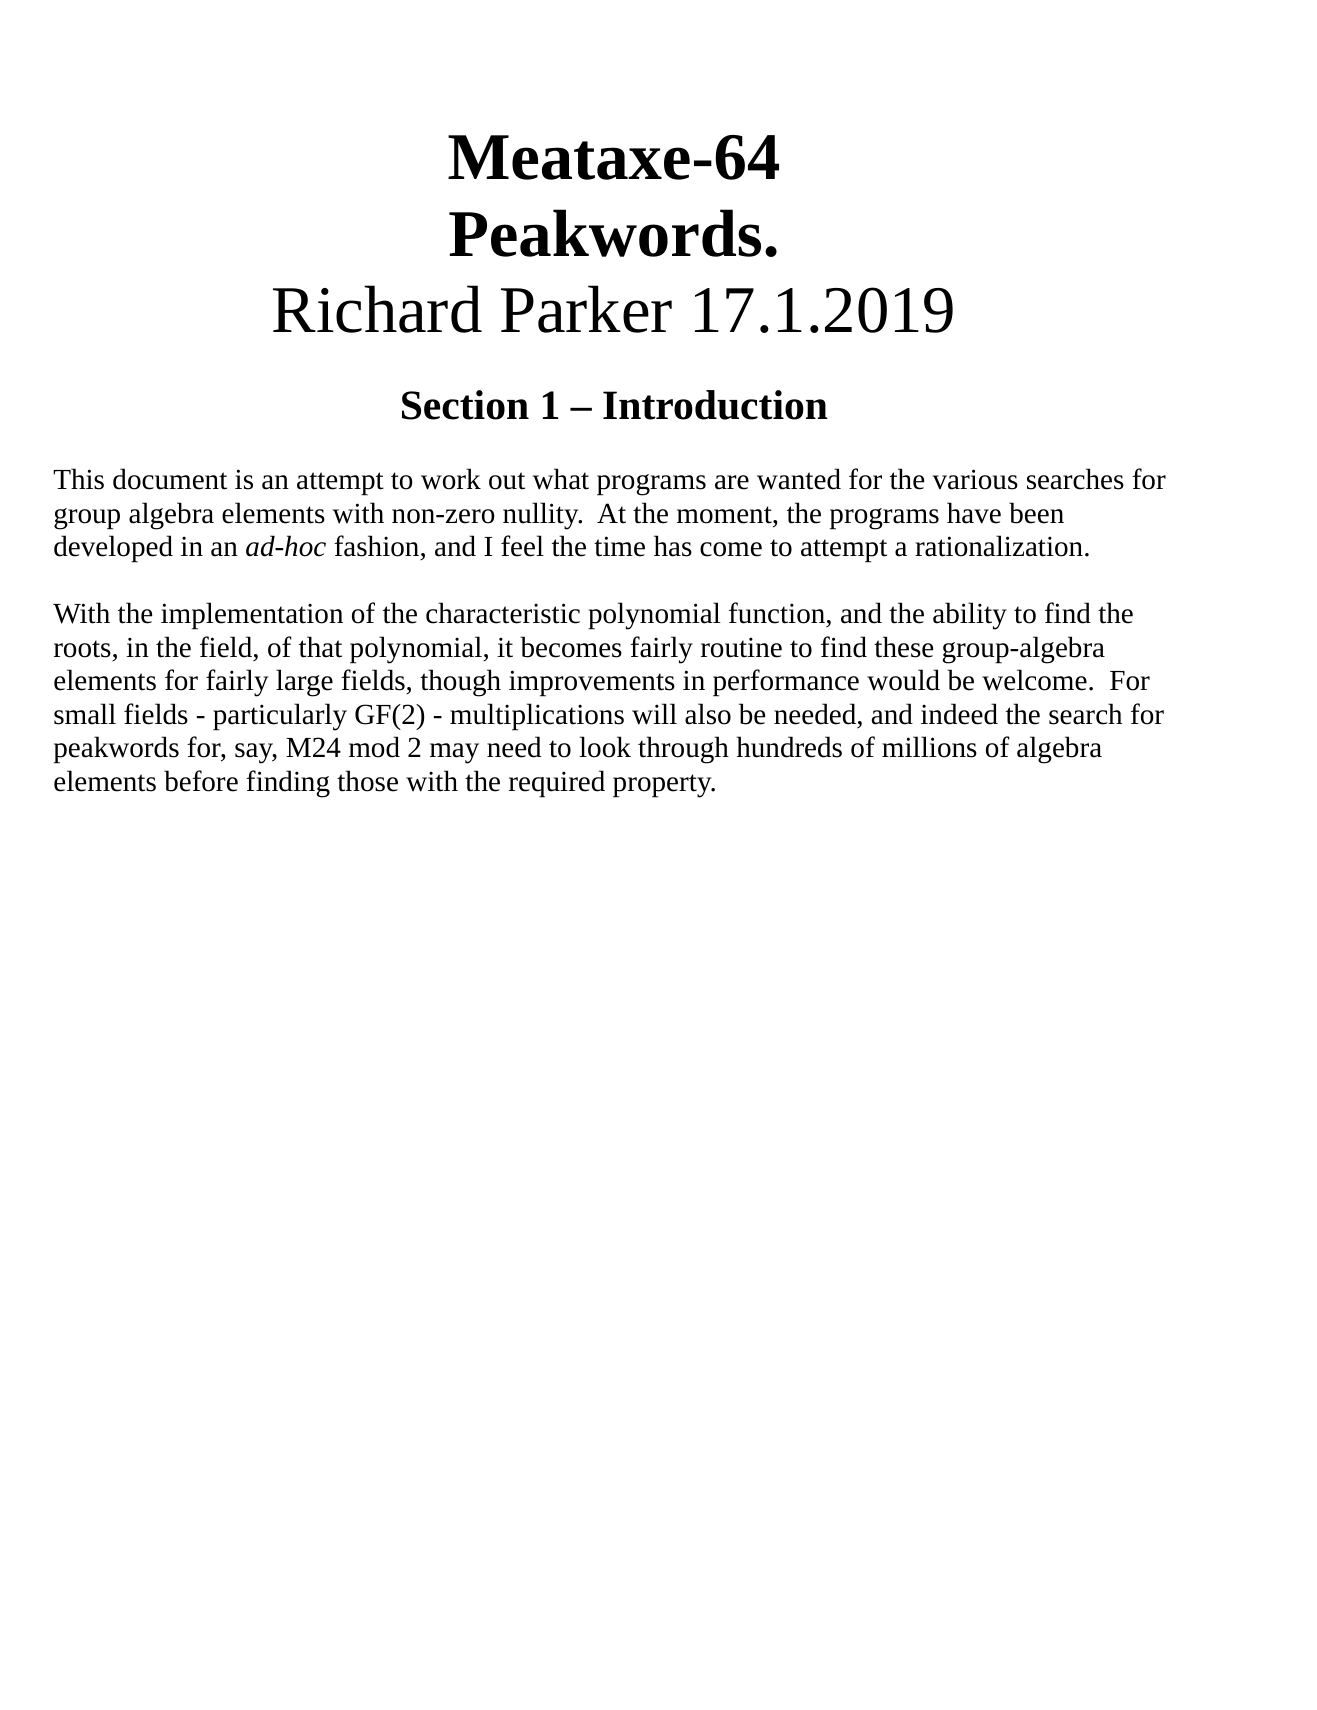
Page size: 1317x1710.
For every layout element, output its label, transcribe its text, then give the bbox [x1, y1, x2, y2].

text This document is an attempt to work out what programs are wanted for the various searches for group algebra elements with non-zero nullity. At the moment, the programs have been developed in an ad-hoc fashion, and I feel the time has come to attempt a rationalization. [53, 462, 1174, 563]
text Richard Parker 17.1.2019 [53, 271, 1174, 347]
text Peakwords. [53, 194, 1174, 271]
text Meataxe-64 [53, 117, 1174, 194]
text Section 1 – Introduction [53, 381, 1174, 429]
text With the implementation of the characteristic polynomial function, and the ability to find the roots, in the field, of that polynomial, it becomes fairly routine to find these group-algebra elements for fairly large fields, though improvements in performance would be welcome. For small fields - particularly GF(2) - multiplications will also be needed, and indeed the search for peakwords for, say, M24 mod 2 may need to look through hundreds of millions of algebra elements before finding those with the required property. [53, 596, 1174, 798]
